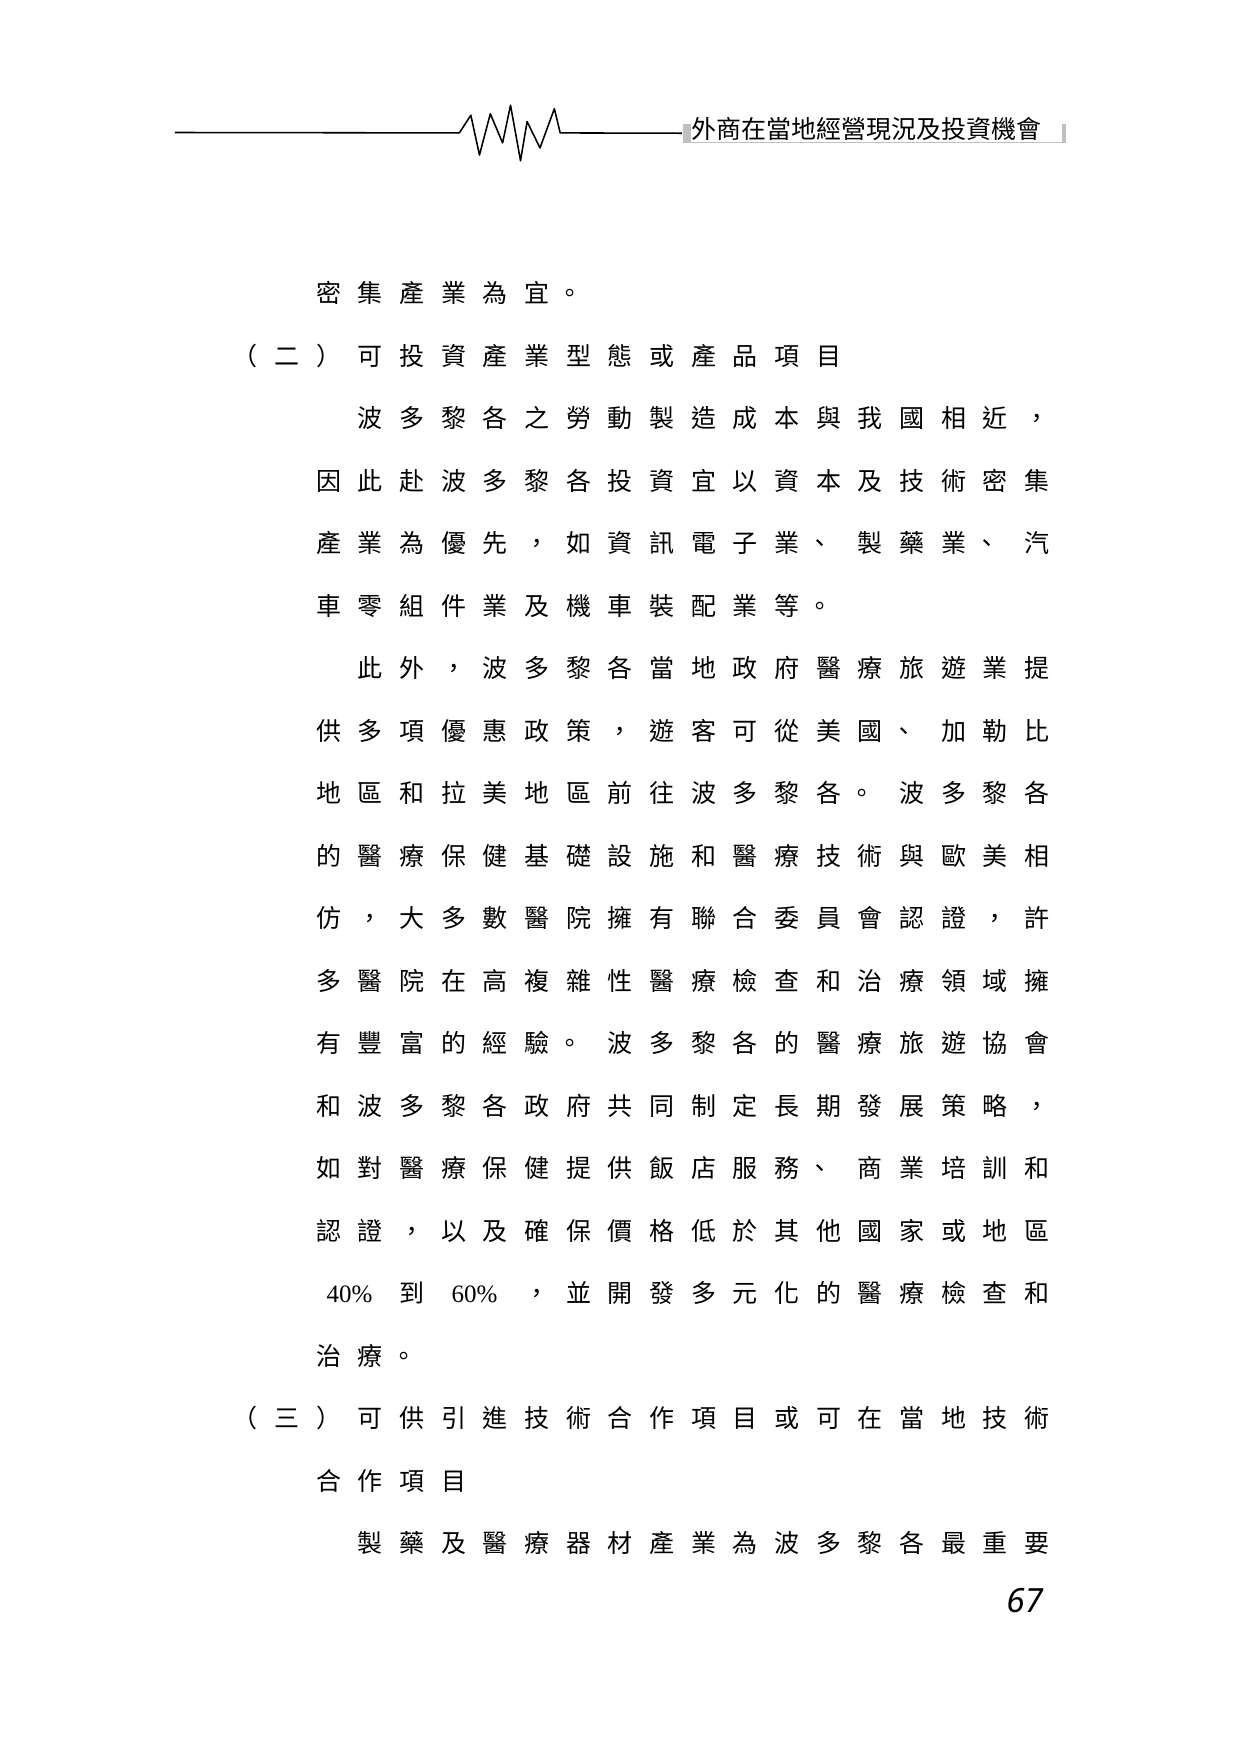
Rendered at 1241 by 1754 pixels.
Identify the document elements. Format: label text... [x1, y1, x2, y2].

text 波多黎各之勞動製造成本與我國相近，因此赴波多黎各投資宜以資本及技術密集產業為優先，如資訊電子業、製藥業、汽車零組件業及機車裝配業等。 [281, 375, 1058, 625]
text （二）可投資產業型態或產品項目 [207, 313, 1058, 375]
text （三）可供引進技術合作項目或可在當地技術合作項目 [207, 1375, 1058, 1500]
text 製藥及醫療器材產業為波多黎各最重要 [281, 1500, 1058, 1563]
text 此外，波多黎各當地政府醫療旅遊業提供多項優惠政策，遊客可從美國、加勒比地區和拉美地區前往波多黎各。波多黎各的醫療保健基礎設施和醫療技術與歐美相仿，大多數醫院擁有聯合委員會認證，許多醫院在高複雜性醫療檢查和治療領域擁有豐富的經驗。波多黎各的醫療旅遊協會和波多黎各政府共同制定長期發展策略，如對醫療保健提供飯店服務、商業培訓和認證，以及確保價格低於其他國家或地區40%到60%，並開發多元化的醫療檢查和治療。 [281, 625, 1058, 1375]
text 密集產業為宜。 [281, 250, 1058, 313]
